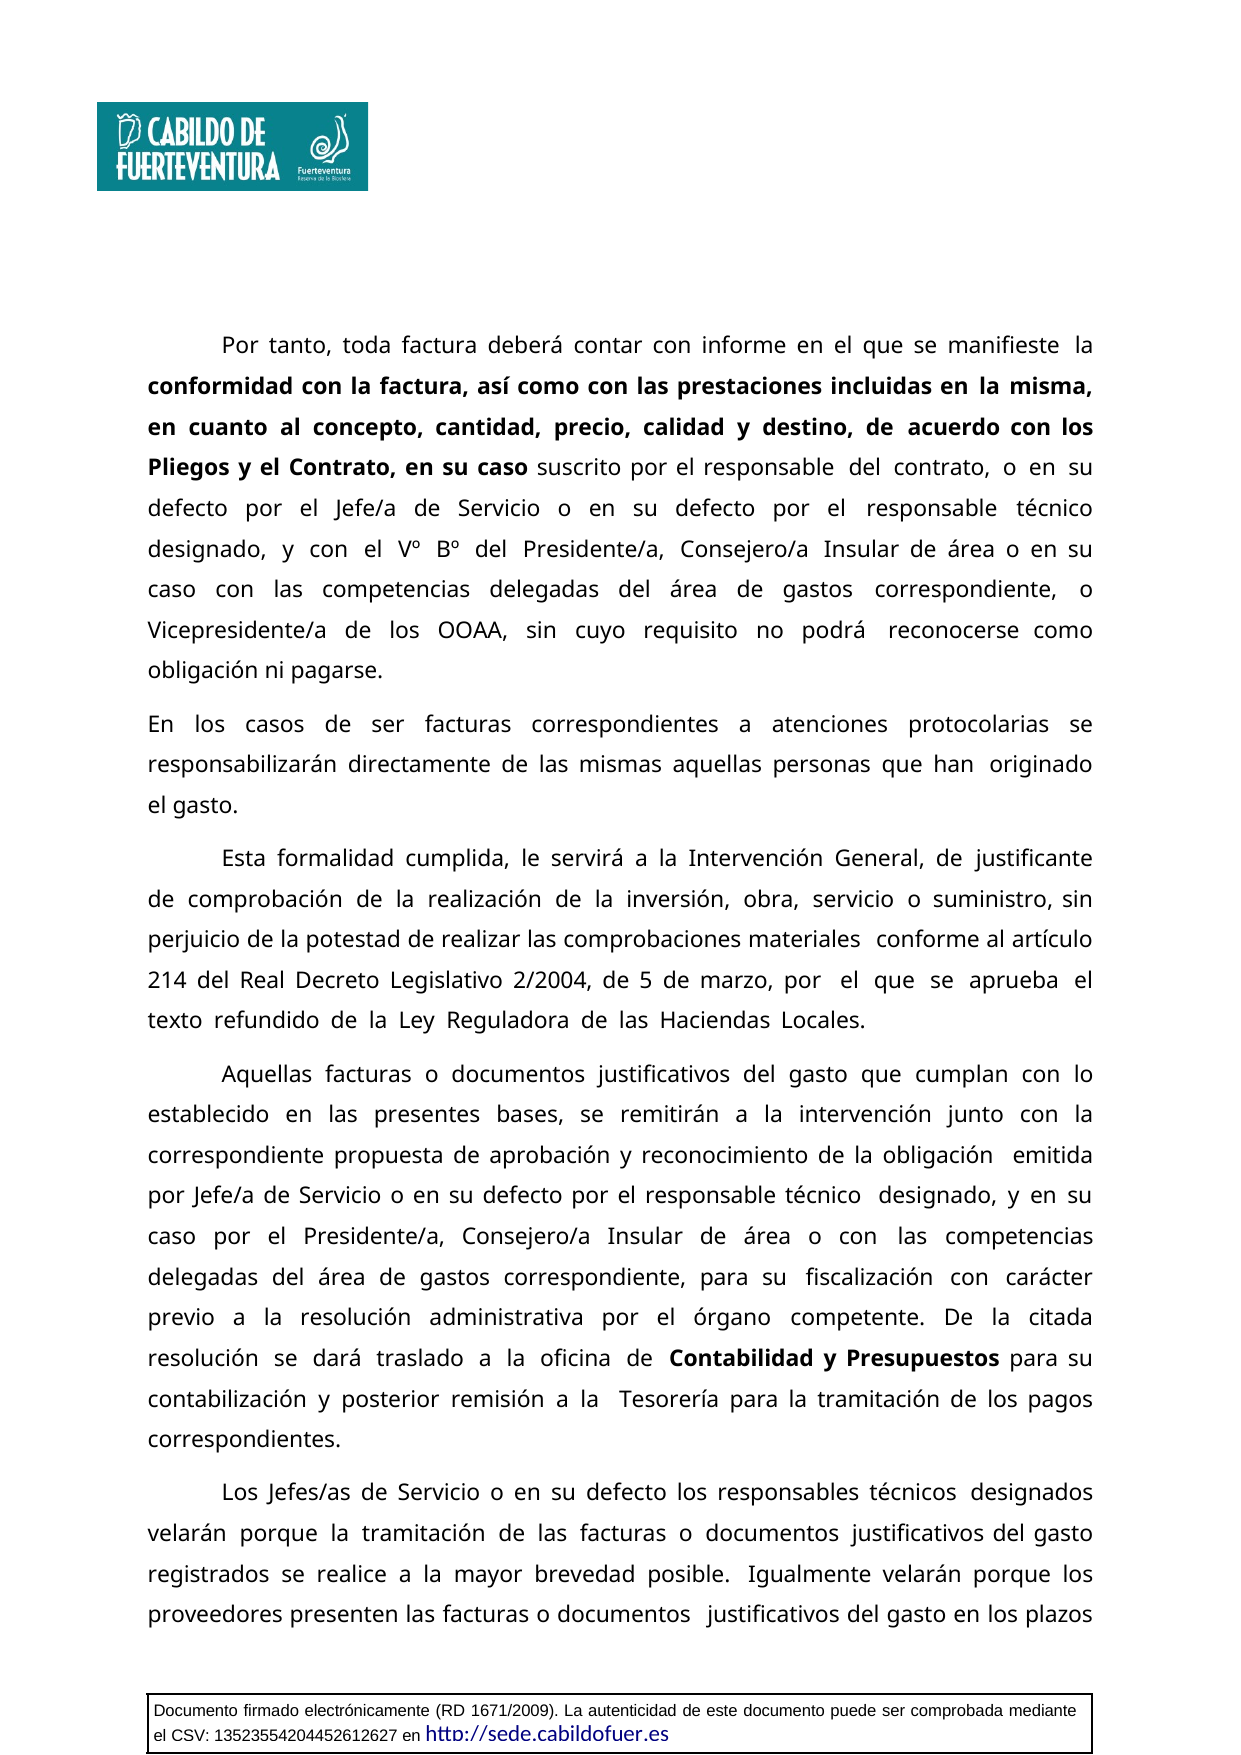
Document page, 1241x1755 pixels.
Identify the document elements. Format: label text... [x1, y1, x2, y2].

text En los casos de ser facturas correspondientes a atenciones protocolarias se responsabilizarán directamente de las mismas aquellas personas que han originado el gasto. [147, 707, 1093, 820]
text Aquellas facturas o documentos justificativos del gasto que cumplan con lo establecido en las presentes bases, se remitirán a la intervención junto con la correspondiente propuesta de aprobación y reconocimiento de la obligación emitida por Jefe/a de Servicio o en su defecto por el responsable técnico designado, y en su caso por el Presidente/a, Consejero/a Insular de área o con las competencias delegadas del área de gastos correspondiente, para su fiscalización con carácter previo a la resolución administrativa por el órgano competente. De la citada resolución se dará traslado a la oficina de Contabilidad y Presupuestos para su contabilización y posterior remisión a la Tesorería para la tramitación de los pagos correspondientes. [147, 1057, 1093, 1454]
text Los Jefes/as de Servicio o en su defecto los responsables técnicos designados velarán porque la tramitación de las facturas o documentos justificativos del gasto registrados se realice a la mayor brevedad posible. Igualmente velarán porque los proveedores presenten las facturas o documentos justificativos del gasto en los plazos [147, 1476, 1093, 1629]
text Esta formalidad cumplida, le servirá a la Intervención General, de justificante de comprobación de la realización de la inversión, obra, servicio o suministro, sin perjuicio de la potestad de realizar las comprobaciones materiales conforme al artículo 214 del Real Decreto Legislativo 2/2004, de 5 de marzo, por el que se aprueba el texto refundido de la Ley Reguladora de las Haciendas Locales. [147, 842, 1093, 1036]
text Por tanto, toda factura deberá contar con informe en el que se manifieste la conformidad con la factura, así como con las prestaciones incluidas en la misma, en cuanto al concepto, cantidad, precio, calidad y destino, de acuerdo con los Pliegos y el Contrato, en su caso suscrito por el responsable del contrato, o en su defecto por el Jefe/a de Servicio o en su defecto por el responsable técnico designado, y con el Vº Bº del Presidente/a, Consejero/a Insular de área o en su caso con las competencias delegadas del área de gastos correspondiente, o Vicepresidente/a de los OOAA, sin cuyo requisito no podrá reconocerse como obligación ni pagarse. [147, 329, 1093, 686]
